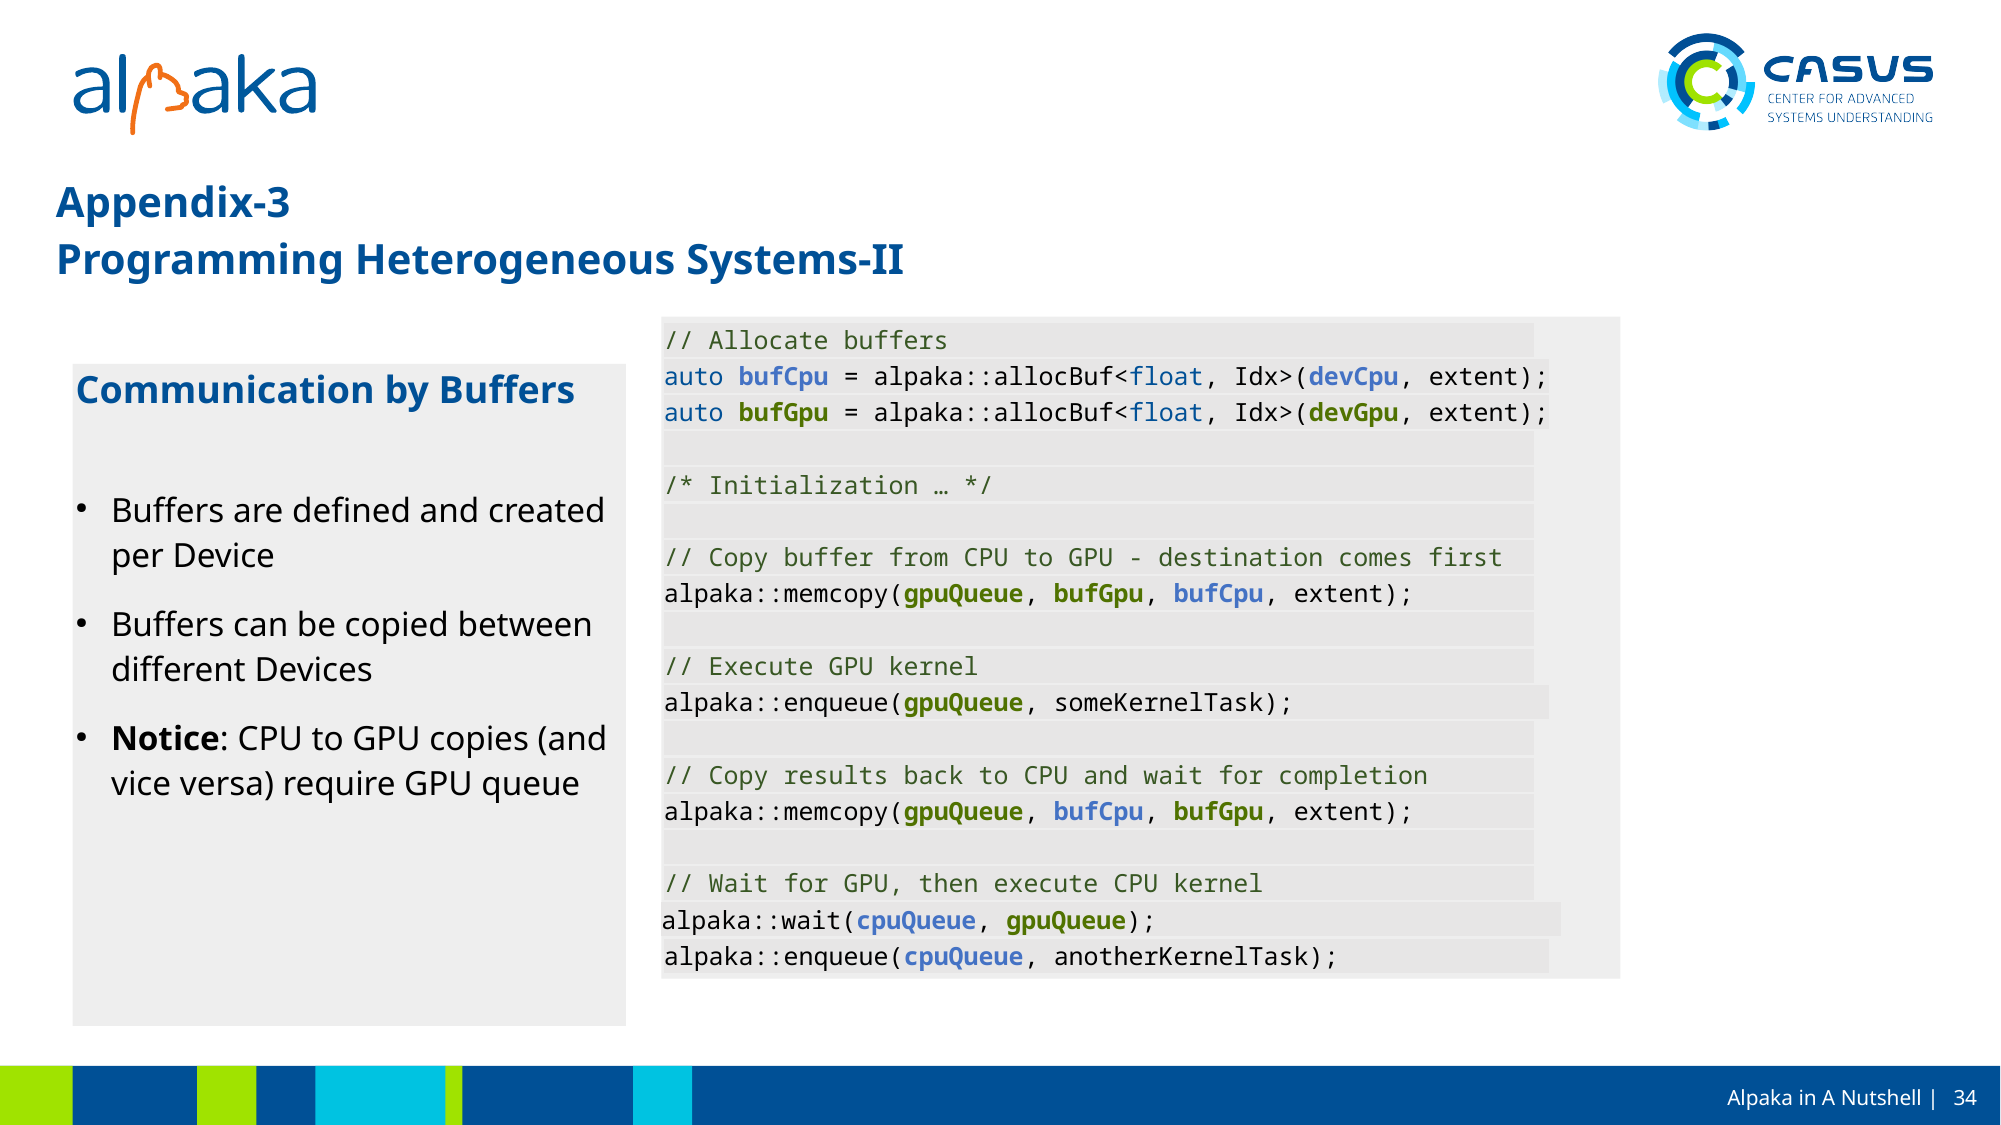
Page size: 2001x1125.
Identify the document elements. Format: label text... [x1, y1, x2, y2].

picture [72, 53, 317, 136]
title Appendix-3 Programming Heterogeneous Systems-II [55, 172, 1603, 287]
picture [1658, 33, 1933, 131]
list // Allocate buffers auto bufCpu = alpaka::allocBuf<float, Idx>(devCpu, extent); auto bufGpu = alpaka::allocBuf<float, Idx>(devGpu, extent); /* Initialization … */ // Copy buffer from CPU to GPU - destination comes first alpaka::memcopy(gpuQueue, bufGpu, bufCpu, extent); // Execute GPU kernel alpaka::enqueue(gpuQueue, someKernelTask); // Copy results back to CPU and wait for completion alpaka::memcopy(gpuQueue, bufCpu, bufGpu, extent); // Wait for GPU, then execute CPU kernel alpaka::wait(cpuQueue, gpuQueue); alpaka::enqueue(cpuQueue, anotherKernelTask); [661, 316, 1621, 979]
list Communication by Buffers Buffers are defined and created per Device Buffers can be copied between different Devices Notice: CPU to GPU copies (and vice versa) require GPU queue [72, 363, 626, 1026]
